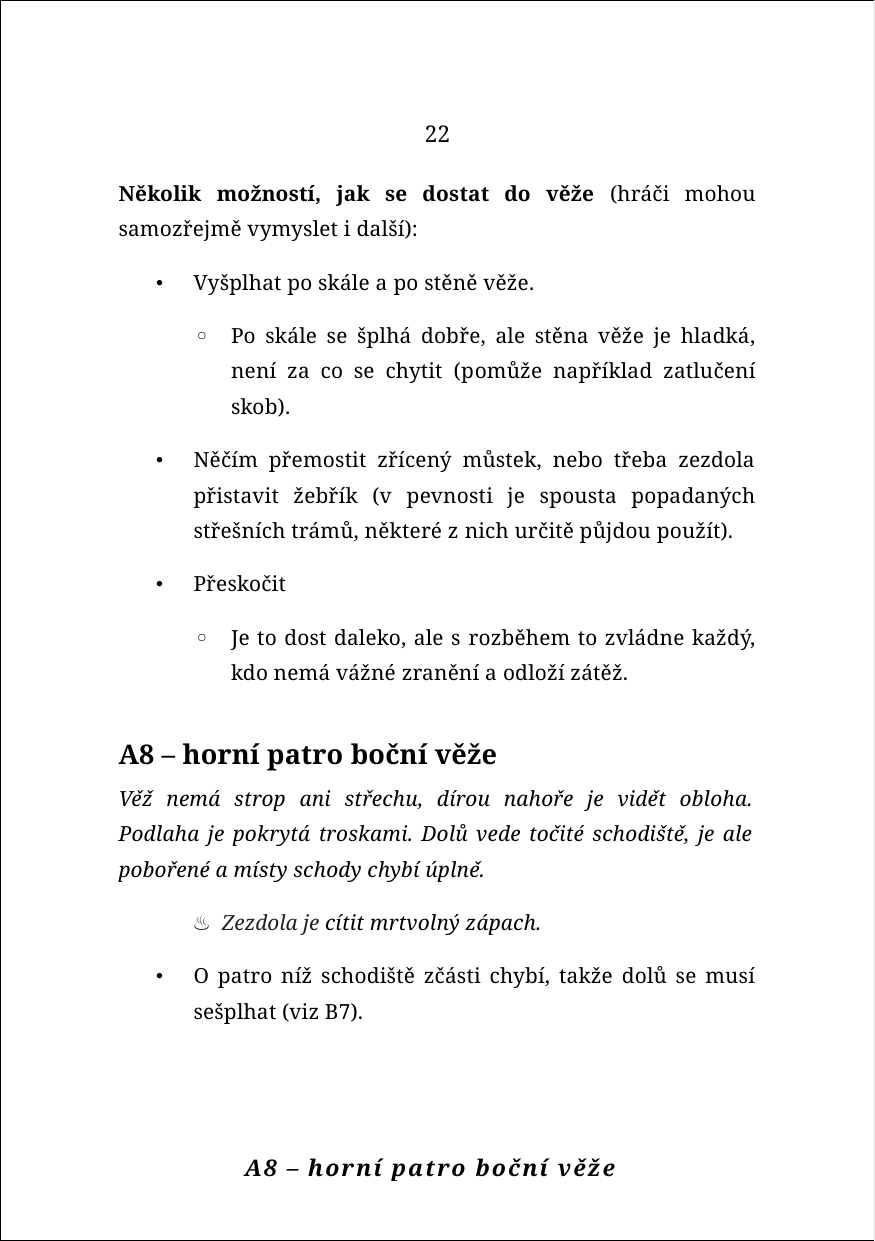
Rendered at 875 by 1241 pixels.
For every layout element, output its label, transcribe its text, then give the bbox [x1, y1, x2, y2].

text Několik možností, jak se dostat do věže (hráči mohou samozřejmě vymyslet i⁠ další): [118, 179, 756, 243]
list Po skále se šplhá dobře, ale stěna věže je hladká, není za co se chytit (pomůže například zatlučení skob). [193, 321, 756, 420]
list Je to dost daleko, ale s⁠ rozběhem to zvládne každý, kdo nemá vážné zranění a⁠ odloží zátěž. [193, 623, 756, 687]
list O⁠ patro níž schodiště zčásti chybí, takže dolů se musí sešplhat (viz B7). [156, 961, 756, 1025]
list Přeskočit [156, 569, 756, 598]
text ♨ Zezdola je cítit mrtvolný zápach. [118, 908, 756, 936]
subtitle A8 – horní patro boční věže [118, 735, 756, 772]
text Věž nemá strop ani střechu, dírou nahoře je vidět obloha. Podlaha je pokrytá troskami. Dolů vede točité schodiště, je ale pobořené a místy schody chybí úplně. [118, 784, 756, 883]
list Něčím přemostit zřícený můstek, nebo třeba zezdola přistavit žebřík (v⁠ pevnosti je spousta popadaných střešních trámů, některé z⁠ nich určitě půjdou použít). [156, 445, 756, 545]
list Vyšplhat po skále a⁠ po stěně věže. [156, 268, 756, 296]
